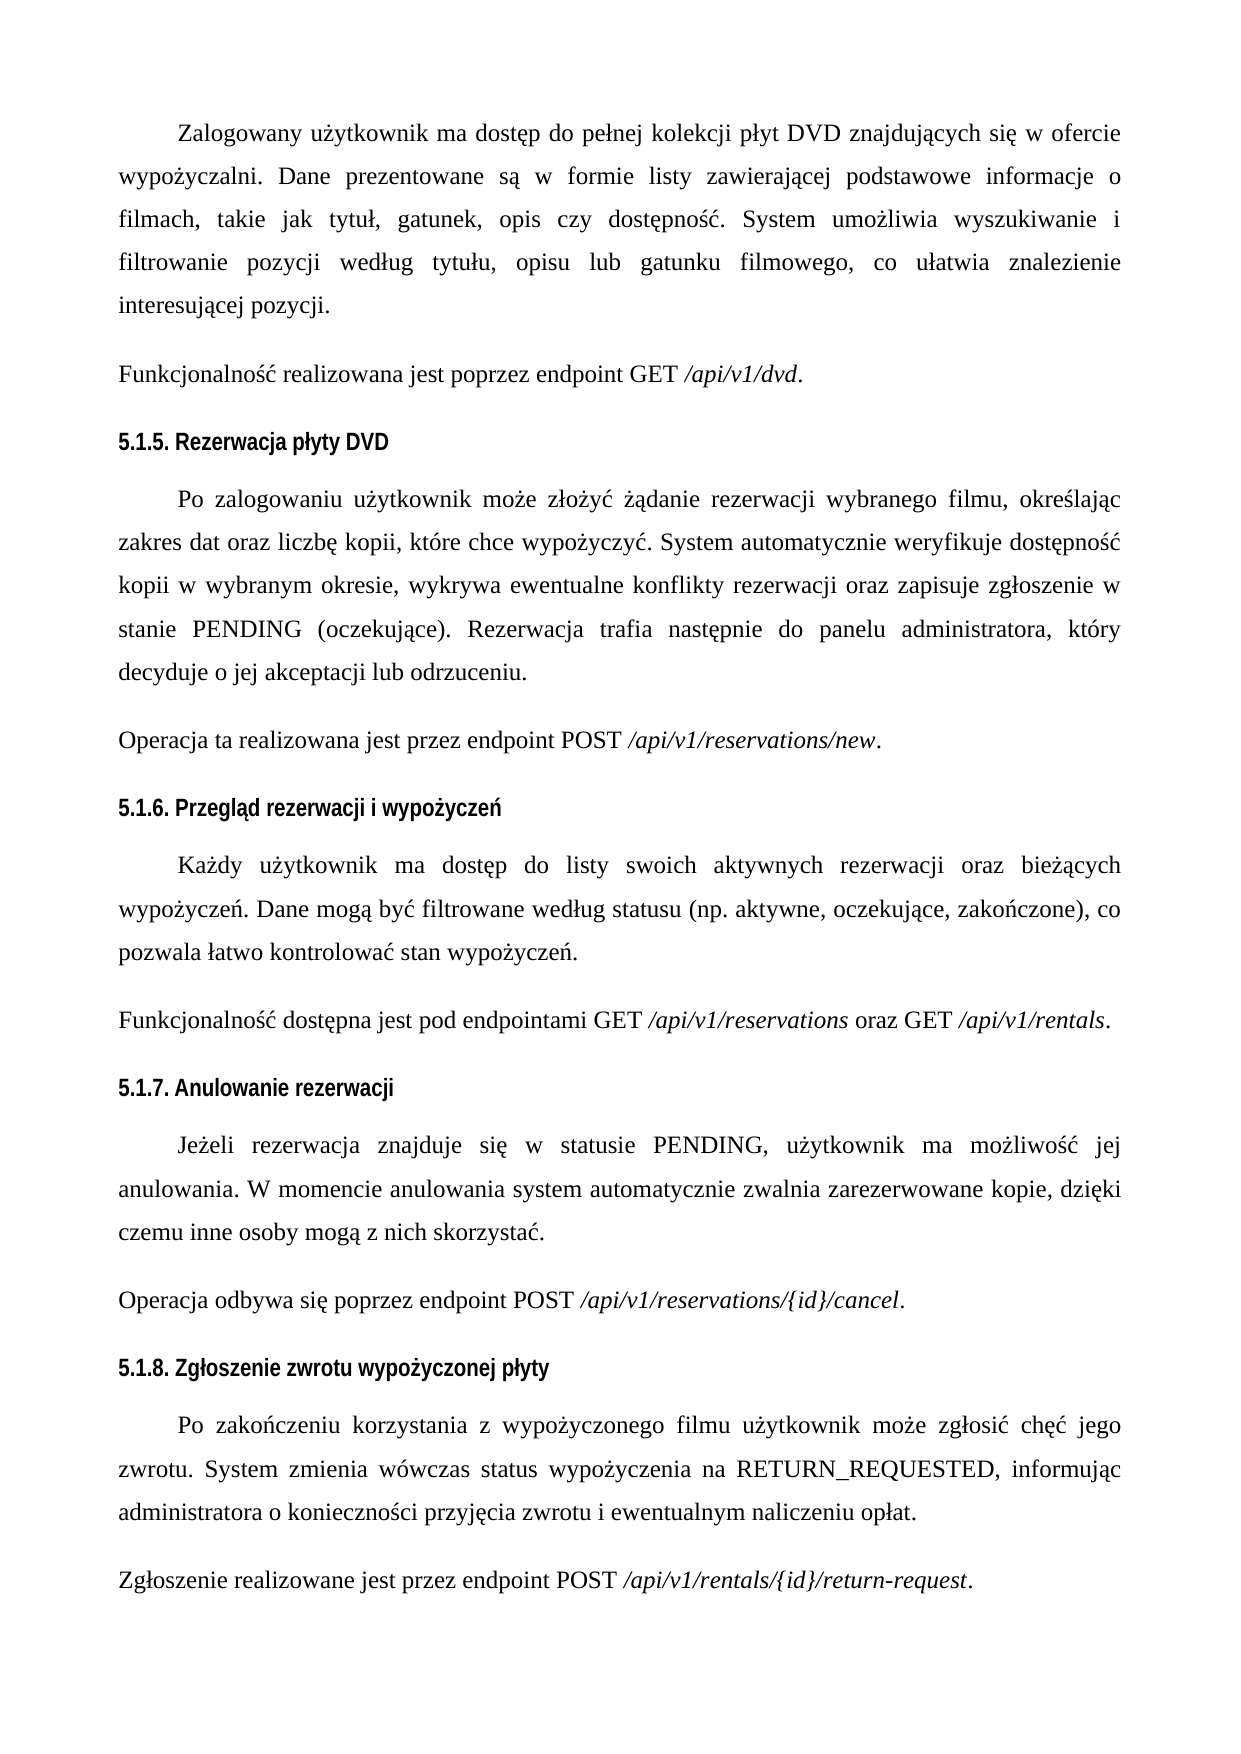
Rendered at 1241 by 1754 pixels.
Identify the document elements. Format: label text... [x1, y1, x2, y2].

text Każdy użytkownik ma dostęp do listy swoich aktywnych rezerwacji oraz bieżących wypożyczeń. Dane mogą być filtrowane według statusu (np. aktywne, oczekujące, zakończone), co pozwala łatwo kontrolować stan wypożyczeń. [118, 851, 1122, 966]
text Funkcjonalność realizowana jest poprzez endpoint GET /api/v1/dvd. [118, 359, 1122, 387]
text Po zalogowaniu użytkownik może złożyć żądanie rezerwacji wybranego filmu, określając zakres dat oraz liczbę kopii, które chce wypożyczyć. System automatycznie weryfikuje dostępność kopii w wybranym okresie, wykrywa ewentualne konflikty rezerwacji oraz zapisuje zgłoszenie w stanie PENDING (oczekujące). Rezerwacja trafia następnie do panelu administratora, który decyduje o jej akceptacji lub odrzuceniu. [118, 484, 1122, 686]
text Po zakończeniu korzystania z wypożyczonego filmu użytkownik może zgłosić chęć jego zwrotu. System zmienia wówczas status wypożyczenia na RETURN_REQUESTED, informując administratora o konieczności przyjęcia zwrotu i ewentualnym naliczeniu opłat. [118, 1411, 1122, 1526]
text Operacja odbywa się poprzez endpoint POST /api/v1/reservations/{id}/cancel. [118, 1285, 1122, 1314]
text Funkcjonalność dostępna jest pod endpointami GET /api/v1/reservations oraz GET /api/v1/rentals. [118, 1005, 1122, 1034]
text Zalogowany użytkownik ma dostęp do pełnej kolekcji płyt DVD znajdujących się w ofercie wypożyczalni. Dane prezentowane są w formie listy zawierającej podstawowe informacje o filmach, takie jak tytuł, gatunek, opis czy dostępność. System umożliwia wyszukiwanie i filtrowanie pozycji według tytułu, opisu lub gatunku filmowego, co ułatwia znalezienie interesującej pozycji. [118, 118, 1122, 319]
text Zgłoszenie realizowane jest przez endpoint POST /api/v1/rentals/{id}/return-request. [118, 1565, 1122, 1594]
text 5.1.6. Przegląd rezerwacji i wypożyczeń [118, 793, 1122, 822]
text 5.1.8. Zgłoszenie zwrotu wypożyczonej płyty [118, 1353, 1122, 1382]
text Operacja ta realizowana jest przez endpoint POST /api/v1/reservations/new. [118, 725, 1122, 754]
text Jeżeli rezerwacja znajduje się w statusie PENDING, użytkownik ma możliwość jej anulowania. W momencie anulowania system automatycznie zwalnia zarezerwowane kopie, dzięki czemu inne osoby mogą z nich skorzystać. [118, 1131, 1122, 1246]
text 5.1.7. Anulowanie rezerwacji [118, 1073, 1122, 1102]
text 5.1.5. Rezerwacja płyty DVD [118, 427, 1122, 456]
